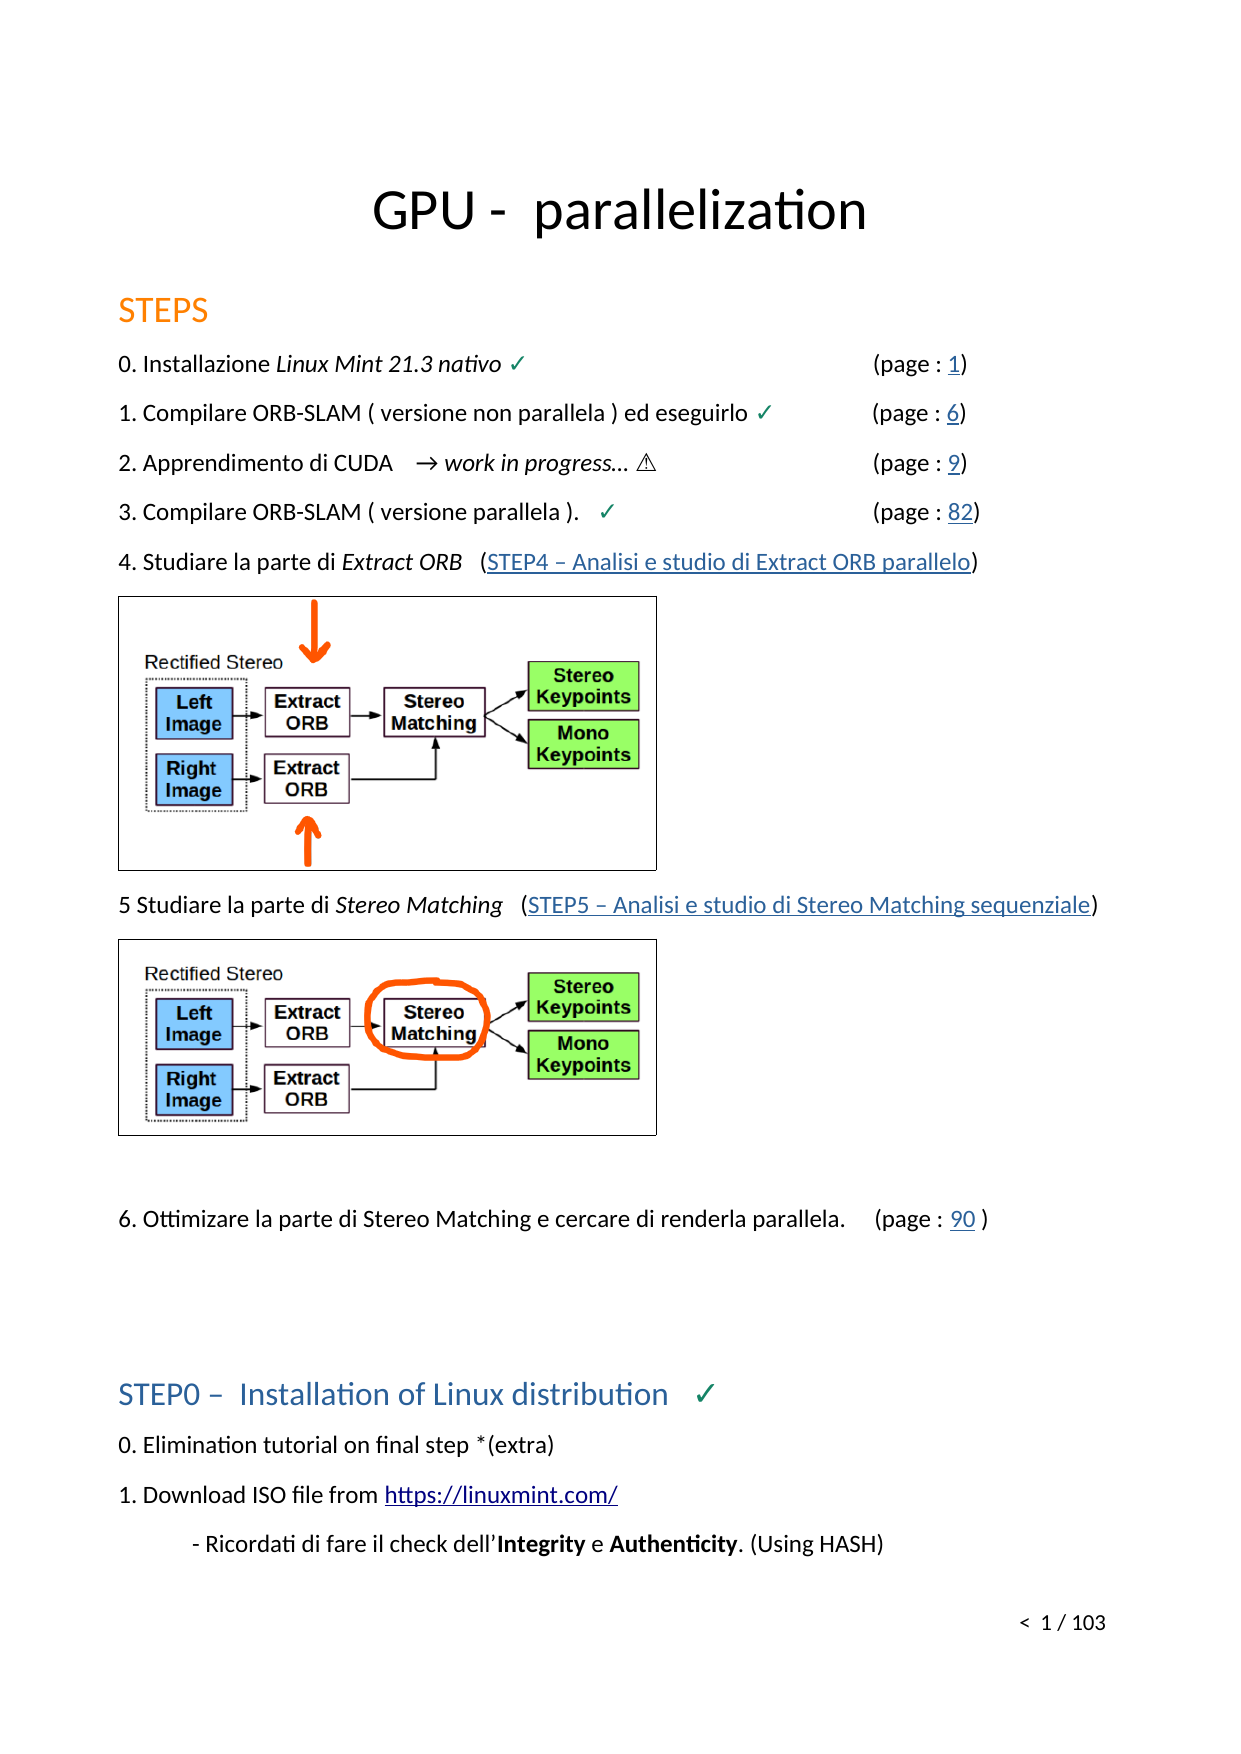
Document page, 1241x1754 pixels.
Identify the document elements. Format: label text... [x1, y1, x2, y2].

subtitle STEPS [118, 286, 1122, 332]
subtitle STEP0 – Installation of Linux distribution ✓ [118, 1373, 1122, 1414]
picture [121, 941, 654, 1132]
text 2. Apprendimento di CUDA → work in progress… ⚠ (page : 9) [118, 447, 1122, 477]
text 5 Studiare la parte di Stereo Matching (STEP5 – Analisi e studio di Stereo Matching sequenziale) [118, 889, 1122, 919]
text 0. Installazione Linux Mint 21.3 nativo ✓ (page : 1) [118, 348, 1122, 378]
picture [121, 598, 654, 867]
text 4. Studiare la parte di Extract ORB (STEP4 – Analisi e studio di Extract ORB parallelo) [118, 546, 1122, 577]
text 6. Ottimizare la parte di Stereo Matching e cercare di renderla parallela. (page : 90 ) [118, 1203, 1122, 1234]
text - Ricordati di fare il check dell’Integrity e Authenticity. (Using HASH) [118, 1528, 1122, 1559]
text 0. Elimination tutorial on final step *(extra) [118, 1429, 1122, 1460]
title GPU - parallelization [118, 173, 1122, 244]
text 1. Download ISO file from https://linuxmint.com/ [118, 1479, 1122, 1509]
text 3. Compilare ORB-SLAM ( versione parallela ). ✓ (page : 82) [118, 496, 1122, 527]
text 1. Compilare ORB-SLAM ( versione non parallela ) ed eseguirlo ✓ (page : 6) [118, 397, 1122, 428]
